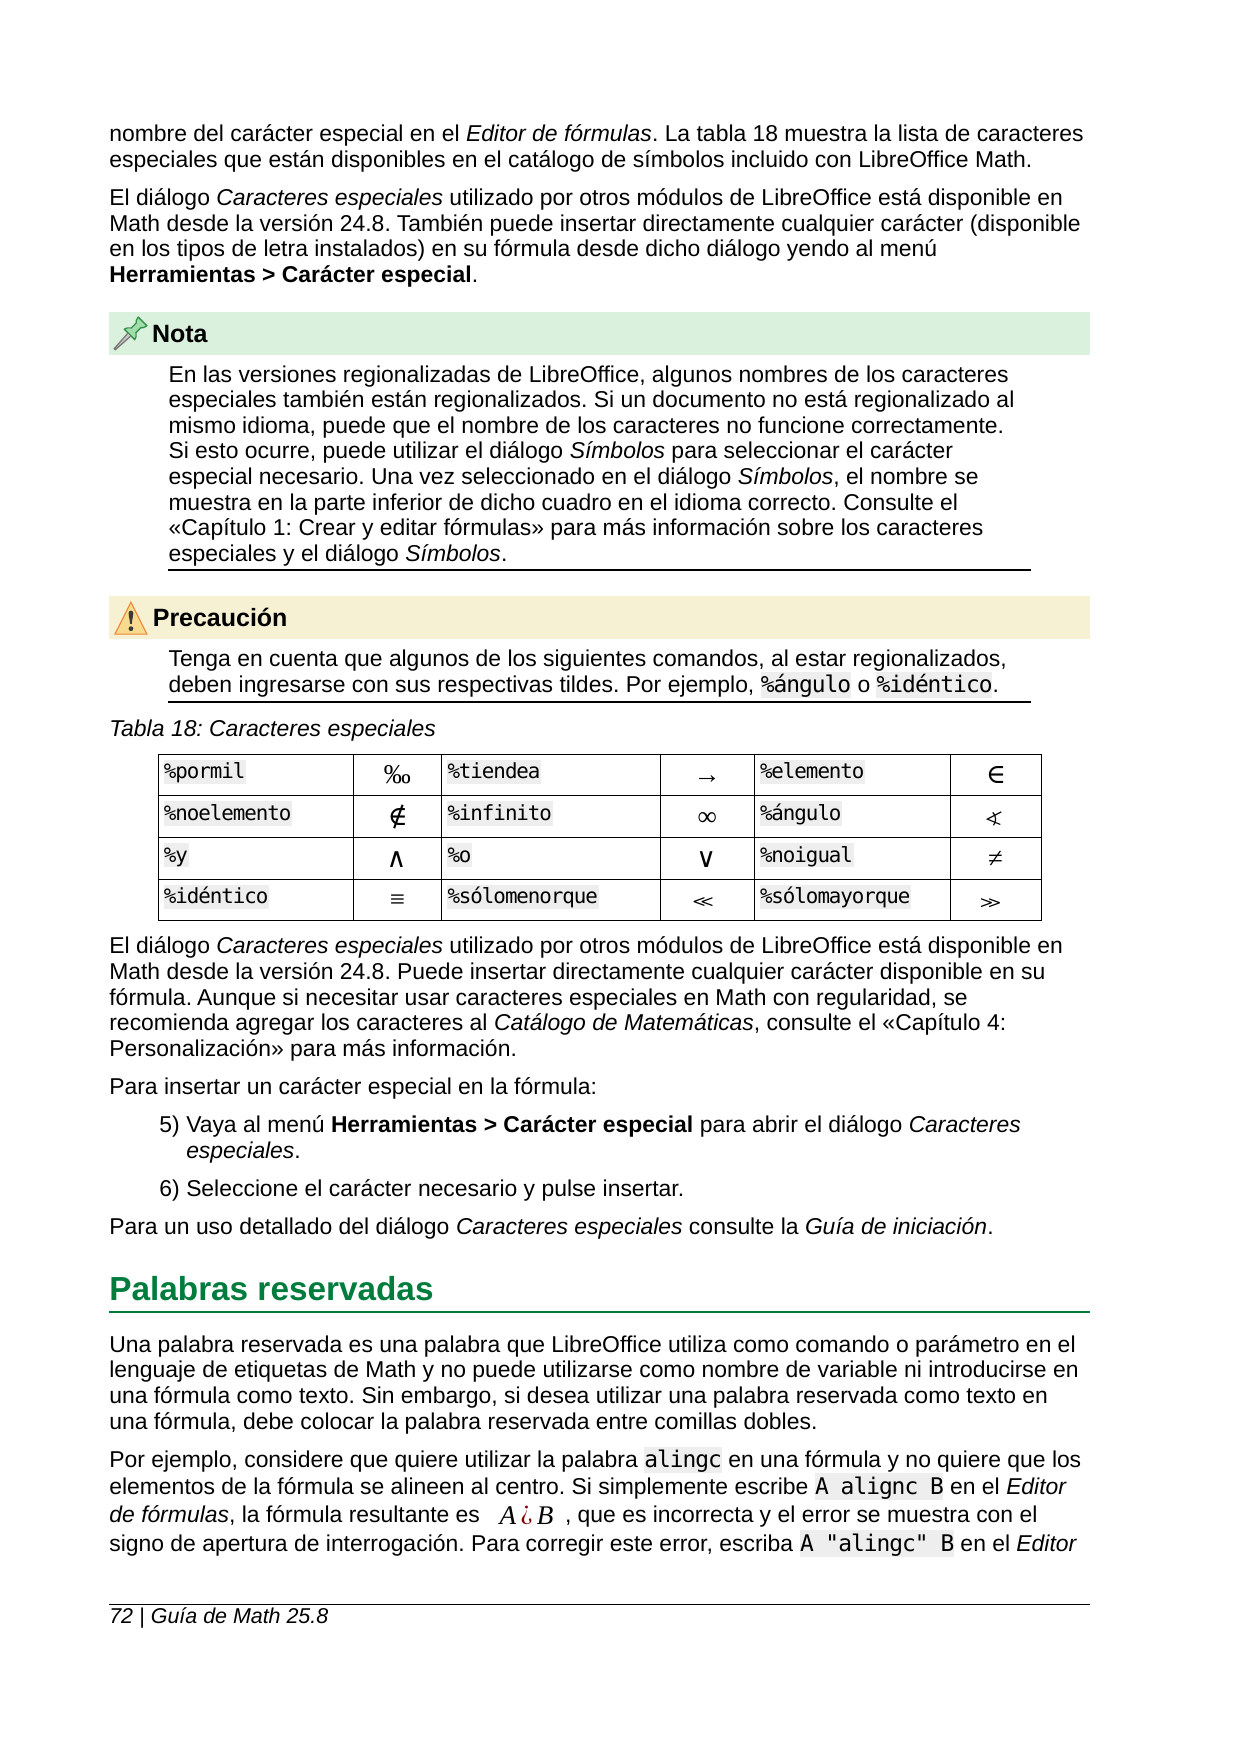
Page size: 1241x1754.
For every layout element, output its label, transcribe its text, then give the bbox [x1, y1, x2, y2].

table_cell [354, 880, 441, 920]
table_cell [951, 796, 1041, 837]
table_cell %idéntico [159, 880, 353, 920]
text Por ejemplo, considere que quiere utilizar la palabra alingc en una fórmula y no quiere que los elementos de la fórmula se alineen al centro. Si simplemente escribe A alignc B en el Editor de fórmulas, la fórmula resultante es , que es incorrecta y el error se muestra con el signo de apertura de interrogación. Para corregir este error, escriba A "alingc" B en el Editor [109, 1447, 1090, 1557]
table_cell %noigual [755, 838, 950, 879]
text nombre del carácter especial en el Editor de fórmulas. La tabla 18 muestra la lista de caracteres especiales que están disponibles en el catálogo de símbolos incluido con LibreOffice Math. [109, 121, 1090, 172]
text Tenga en cuenta que algunos de los siguientes comandos, al estar regionalizados, deben ingresarse con sus respectivas tildes. Por ejemplo, %ángulo o %idéntico. [168, 646, 1031, 701]
subtitle Precaución [109, 596, 1090, 639]
list Vaya al menú Herramientas > Carácter especial para abrir el diálogo Caracteres especiales. [186, 1112, 1090, 1163]
table_cell [354, 796, 441, 837]
table_cell %sólomayorque [755, 880, 950, 920]
table_header [661, 755, 754, 795]
table_cell %sólomenorque [442, 880, 660, 920]
text Para un uso detallado del diálogo Caracteres especiales consulte la Guía de iniciación. [109, 1213, 1090, 1239]
subtitle Palabras reservadas [109, 1270, 1090, 1311]
text Tabla 18: Caracteres especiales [109, 716, 1090, 741]
table_cell [951, 880, 1041, 920]
table_header [354, 755, 441, 795]
table_header %pormil [159, 755, 353, 795]
table_cell %noelemento [159, 796, 353, 837]
table_cell %ángulo [755, 796, 950, 837]
table_cell [951, 838, 1041, 879]
table_cell [661, 796, 754, 837]
text El diálogo Caracteres especiales utilizado por otros módulos de LibreOffice está disponible en Math desde la versión 24.8. Puede insertar directamente cualquier carácter disponible en su fórmula. Aunque si necesitar usar caracteres especiales en Math con regularidad, se recomienda agregar los caracteres al Catálogo de Matemáticas, consulte el «Capítulo 4: Personalización» para más información. [109, 933, 1090, 1061]
list Para insertar un carácter especial en la fórmula: [109, 1073, 1090, 1099]
table_cell [661, 838, 754, 879]
table_header %tiendea [442, 755, 660, 795]
subtitle Nota [109, 312, 1090, 355]
table_cell %y [159, 838, 353, 879]
table_cell [661, 880, 754, 920]
table_header [951, 755, 1041, 795]
list Seleccione el carácter necesario y pulse insertar. [186, 1175, 1090, 1201]
table_cell [354, 838, 441, 879]
table_cell %infinito [442, 796, 660, 837]
text Una palabra reservada es una palabra que LibreOffice utiliza como comando o parámetro en el lenguaje de etiquetas de Math y no puede utilizarse como nombre de variable ni introducirse en una fórmula como texto. Sin embargo, si desea utilizar una palabra reservada como texto en una fórmula, debe colocar la palabra reservada entre comillas dobles. [109, 1332, 1090, 1434]
table_header %elemento [755, 755, 950, 795]
text El diálogo Caracteres especiales utilizado por otros módulos de LibreOffice está disponible en Math desde la versión 24.8. También puede insertar directamente cualquier carácter (disponible en los tipos de letra instalados) en su fórmula desde dicho diálogo yendo al menú Herramientas > Carácter especial. [109, 185, 1090, 287]
table_cell %o [442, 838, 660, 879]
text En las versiones regionalizadas de LibreOffice, algunos nombres de los caracteres especiales también están regionalizados. Si un documento no está regionalizado al mismo idioma, puede que el nombre de los caracteres no funcione correctamente. Si esto ocurre, puede utilizar el diálogo Símbolos para seleccionar el carácter especial necesario. Una vez seleccionado en el diálogo Símbolos, el nombre se muestra en la parte inferior de dicho cuadro en el idioma correcto. Consulte el «Capítulo 1: Crear y editar fórmulas» para más información sobre los caracteres especiales y el diálogo Símbolos. [168, 361, 1031, 569]
